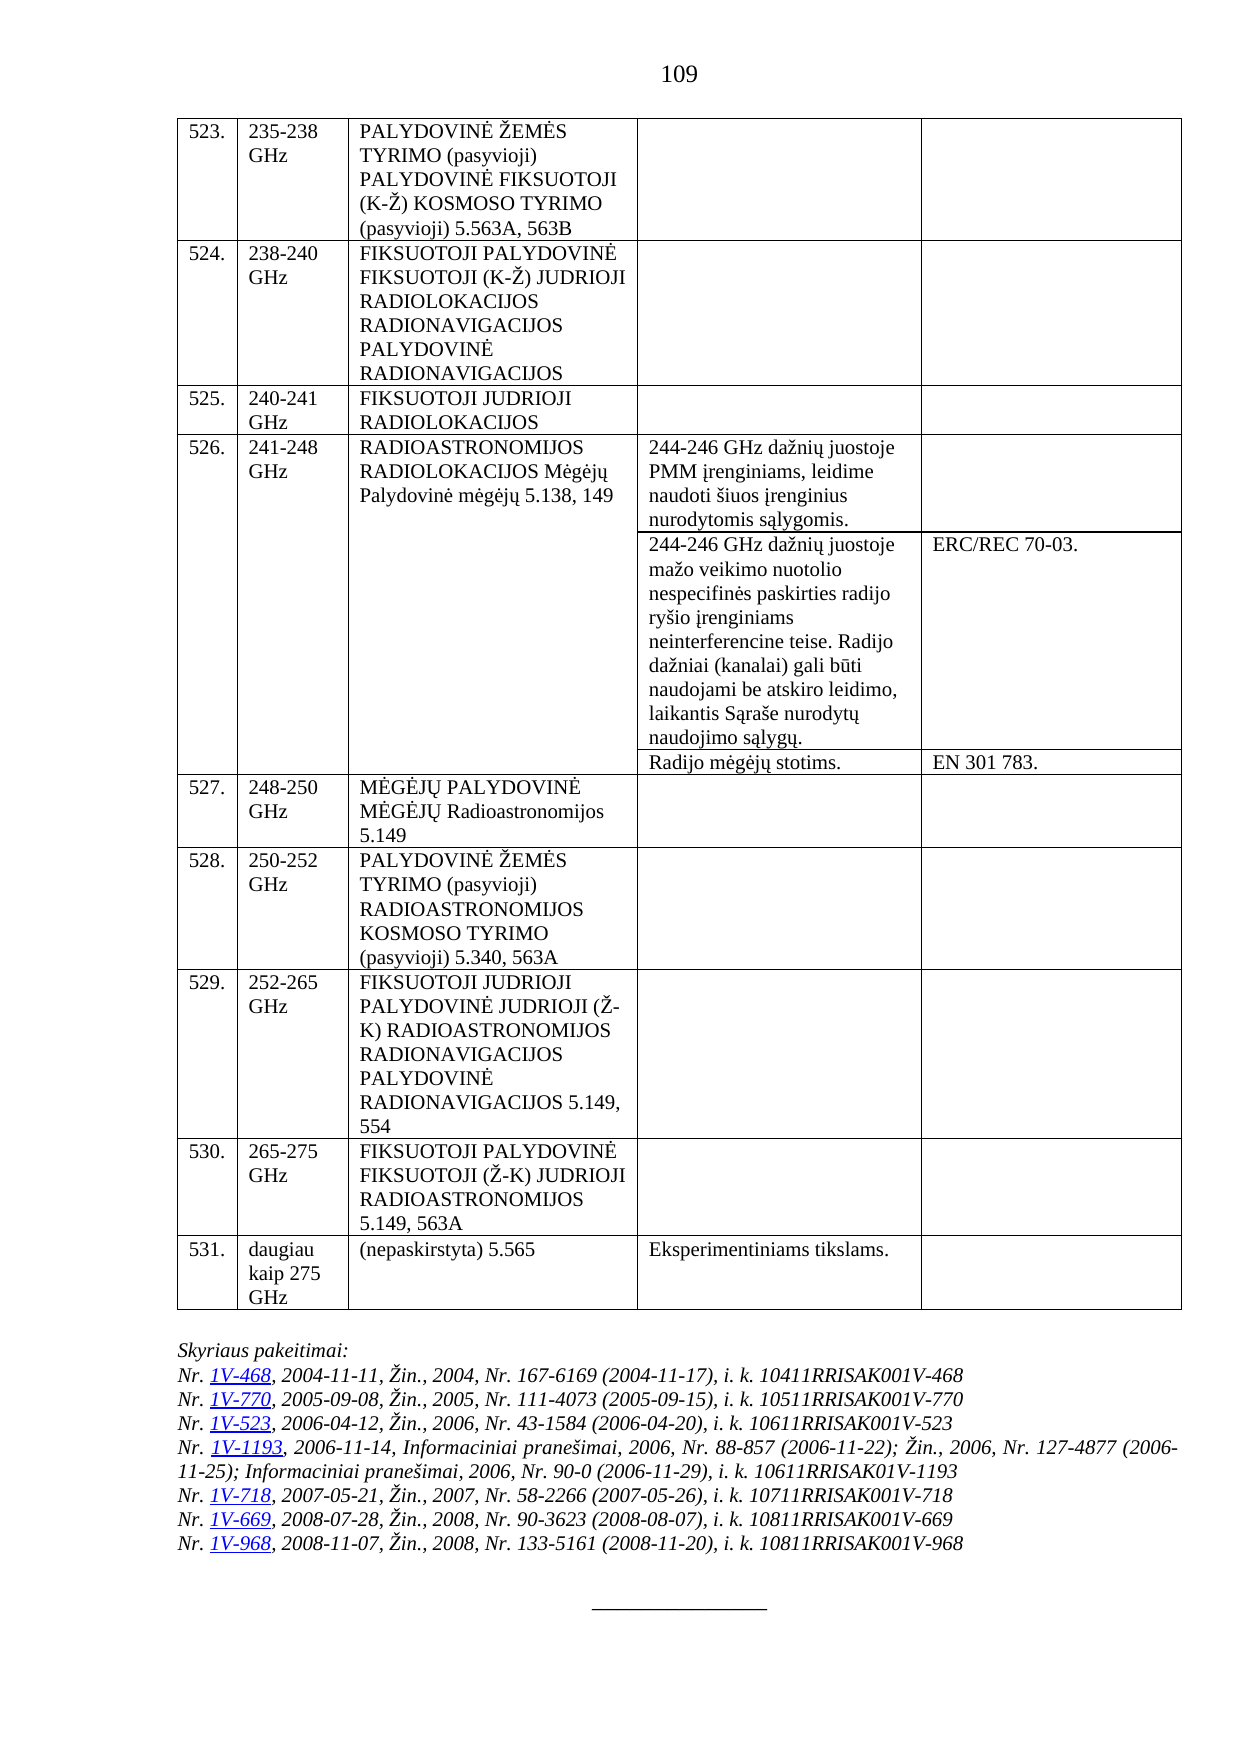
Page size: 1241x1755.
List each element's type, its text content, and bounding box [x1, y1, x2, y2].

table_cell 248-250 GHz [238, 775, 348, 847]
table_cell [922, 435, 1181, 531]
table_cell Radijo mėgėjų stotims. [638, 750, 921, 774]
table_cell PALYDOVINĖ ŽEMĖS TYRIMO (pasyvioji) RADIOASTRONOMIJOS KOSMOSO TYRIMO (pasyvioji) 5.340, 563A [349, 848, 637, 969]
table_cell ERC/REC 70-03. [922, 533, 1181, 749]
text Nr. 1V-523, 2006-04-12, Žin., 2006, Nr. 43-1584 (2006-04-20), i. k. 10611RRISAK001V-523 [177, 1411, 1181, 1435]
table_cell 252-265 GHz [238, 970, 348, 1138]
table_cell [638, 119, 921, 239]
table_cell Eksperimentiniams tikslams. [638, 1236, 921, 1309]
text Nr. 1V-468, 2004-11-11, Žin., 2004, Nr. 167-6169 (2004-11-17), i. k. 10411RRISAK001V-468 [177, 1362, 1181, 1387]
table_cell 244-246 GHz dažnių juostoje mažo veikimo nuotolio nespecifinės paskirties radijo ryšio įrenginiams neinterferencine teise. Radijo dažniai (kanalai) gali būti naudojami be atskiro leidimo, laikantis Sąraše nurodytų naudojimo sąlygų. [638, 533, 921, 749]
table_cell 265-275 GHz [238, 1139, 348, 1235]
table_cell [922, 848, 1181, 969]
text Skyriaus pakeitimai: [177, 1338, 1181, 1362]
table_cell [922, 775, 1181, 847]
table_cell 244-246 GHz dažnių juostoje PMM įrenginiams, leidime naudoti šiuos įrenginius nurodytomis sąlygomis. [638, 435, 921, 531]
table_cell 525. [178, 386, 237, 434]
table_cell [638, 970, 921, 1138]
text Nr. 1V-718, 2007-05-21, Žin., 2007, Nr. 58-2266 (2007-05-26), i. k. 10711RRISAK001V-718 [177, 1483, 1181, 1507]
table_cell FIKSUOTOJI PALYDOVINĖ FIKSUOTOJI (K-Ž) JUDRIOJI RADIOLOKACIJOS RADIONAVIGACIJOS PALYDOVINĖ RADIONAVIGACIJOS [349, 241, 637, 385]
table_cell (nepaskirstyta) 5.565 [349, 1236, 637, 1309]
table_cell 241-248 GHz [238, 435, 348, 774]
table_cell 235-238 GHz [238, 119, 348, 239]
table_cell 523. [178, 119, 237, 239]
table_cell [922, 241, 1181, 385]
table_cell daugiau kaip 275 GHz [238, 1236, 348, 1309]
table_cell [638, 1139, 921, 1235]
table_cell [638, 386, 921, 434]
table_cell [638, 848, 921, 969]
table_cell 531. [178, 1236, 237, 1309]
table_cell [922, 970, 1181, 1138]
text ______________ [177, 1584, 1181, 1612]
table_cell [922, 119, 1181, 239]
table_cell [638, 775, 921, 847]
table_cell FIKSUOTOJI PALYDOVINĖ FIKSUOTOJI (Ž-K) JUDRIOJI RADIOASTRONOMIJOS 5.149, 563A [349, 1139, 637, 1235]
table_cell 524. [178, 241, 237, 385]
table_cell 238-240 GHz [238, 241, 348, 385]
table_cell FIKSUOTOJI JUDRIOJI PALYDOVINĖ JUDRIOJI (Ž-K) RADIOASTRONOMIJOS RADIONAVIGACIJOS PALYDOVINĖ RADIONAVIGACIJOS 5.149, 554 [349, 970, 637, 1138]
table_cell [922, 1236, 1181, 1309]
table_cell 527. [178, 775, 237, 847]
text Nr. 1V-1193, 2006-11-14, Informaciniai pranešimai, 2006, Nr. 88-857 (2006-11-22); Žin., 2006, Nr. 127-4877 (2006-11-25); Informaciniai pranešimai, 2006, Nr. 90-0 (2006-11-29), i. k. 10611RRISAK01V-1193 [177, 1435, 1181, 1483]
table_cell 529. [178, 970, 237, 1138]
table_cell [922, 386, 1181, 434]
table_cell 250-252 GHz [238, 848, 348, 969]
table_cell RADIOASTRONOMIJOS RADIOLOKACIJOS Mėgėjų Palydovinė mėgėjų 5.138, 149 [349, 435, 637, 774]
table_cell EN 301 783. [922, 750, 1181, 774]
table_cell [638, 241, 921, 385]
text Nr. 1V-968, 2008-11-07, Žin., 2008, Nr. 133-5161 (2008-11-20), i. k. 10811RRISAK001V-968 [177, 1531, 1181, 1555]
text Nr. 1V-669, 2008-07-28, Žin., 2008, Nr. 90-3623 (2008-08-07), i. k. 10811RRISAK001V-669 [177, 1507, 1181, 1531]
table_cell FIKSUOTOJI JUDRIOJI RADIOLOKACIJOS [349, 386, 637, 434]
table_cell MĖGĖJŲ PALYDOVINĖ MĖGĖJŲ Radioastronomijos 5.149 [349, 775, 637, 847]
table_cell PALYDOVINĖ ŽEMĖS TYRIMO (pasyvioji) PALYDOVINĖ FIKSUOTOJI (K-Ž) KOSMOSO TYRIMO (pasyvioji) 5.563A, 563B [349, 119, 637, 239]
table_cell 528. [178, 848, 237, 969]
table_cell 240-241 GHz [238, 386, 348, 434]
text Nr. 1V-770, 2005-09-08, Žin., 2005, Nr. 111-4073 (2005-09-15), i. k. 10511RRISAK001V-770 [177, 1387, 1181, 1411]
table_cell [922, 1139, 1181, 1235]
table_cell 530. [178, 1139, 237, 1235]
table_cell 526. [178, 435, 237, 774]
